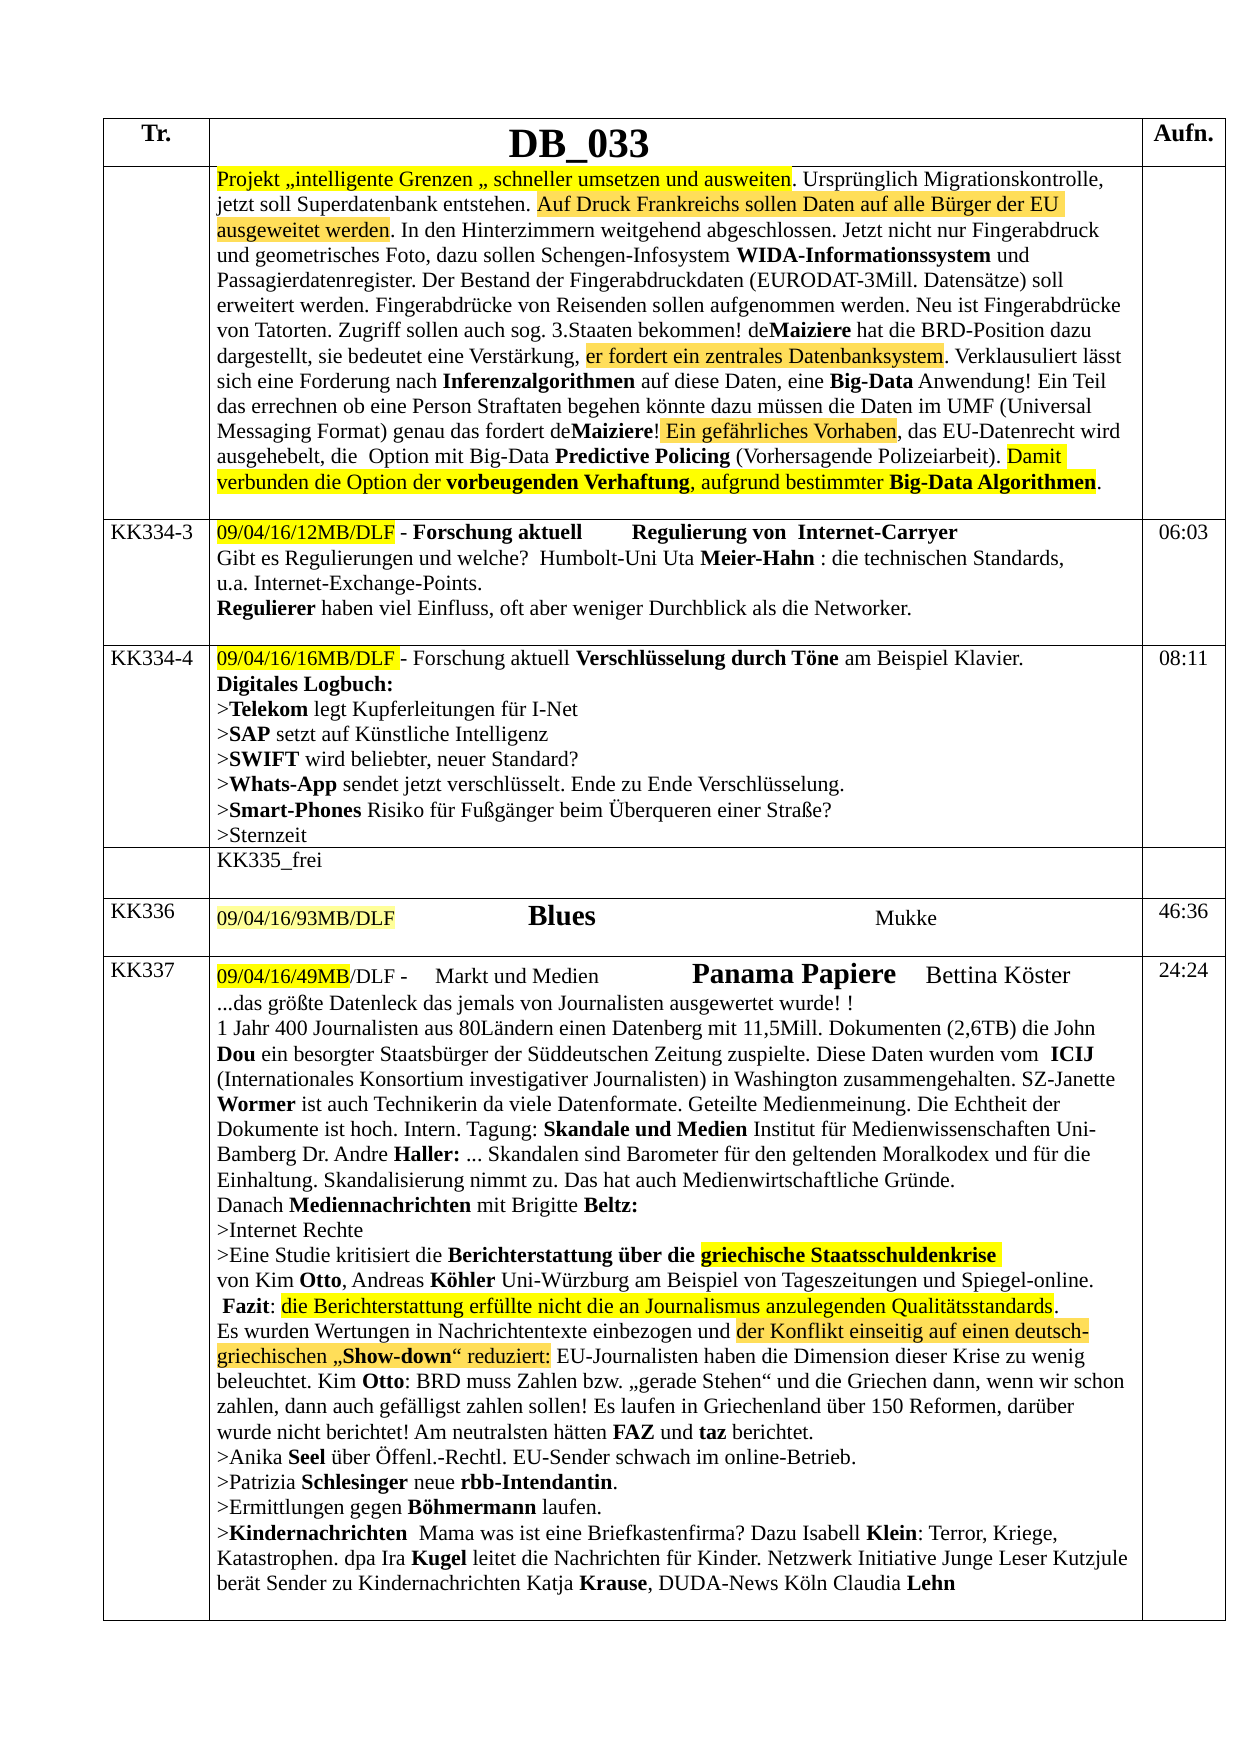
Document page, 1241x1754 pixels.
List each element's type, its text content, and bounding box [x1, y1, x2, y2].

table_cell KK337 [104, 957, 209, 1620]
table_cell 09/04/16/16MB/DLF - Forschung aktuell Verschlüsselung durch Töne am Beispiel Klavier. Digitales Logbuch: >Telekom legt Kupferleitungen für I-Net >SAP setzt auf Künstliche Intelligenz >SWIFT wird beliebter, neuer Standard? >Whats-App sendet jetzt verschlüsselt. Ende zu Ende Verschlüsselung. >Smart-Phones Risiko für Fußgänger beim Überqueren einer Straße? >Sternzeit [210, 646, 1142, 847]
table_cell 09/04/16/12MB/DLF - Forschung aktuell Regulierung von Internet-Carryer Gibt es Regulierungen und welche? Humbolt-Uni Uta Meier-Hahn : die technischen Standards, u.a. Internet-Exchange-Points. Regulierer haben viel Einfluss, oft aber weniger Durchblick als die Networker. [210, 520, 1142, 645]
table_cell Projekt „intelligente Grenzen „ schneller umsetzen und ausweiten. Ursprünglich Migrationskontrolle, jetzt soll Superdatenbank entstehen. Auf Druck Frankreichs sollen Daten auf alle Bürger der EU ausgeweitet werden. In den Hinterzimmern weitgehend abgeschlossen. Jetzt nicht nur Fingerabdruck und geometrisches Foto, dazu sollen Schengen-Infosystem WIDA-Informationssystem und Passagierdatenregister. Der Bestand der Fingerabdruckdaten (EURODAT-3Mill. Datensätze) soll erweitert werden. Fingerabdrücke von Reisenden sollen aufgenommen werden. Neu ist Fingerabdrücke von Tatorten. Zugriff sollen auch sog. 3.Staaten bekommen! deMaiziere hat die BRD-Position dazu dargestellt, sie bedeutet eine Verstärkung, er fordert ein zentrales Datenbanksystem. Verklausuliert lässt sich eine Forderung nach Inferenzalgorithmen auf diese Daten, eine Big-Data Anwendung! Ein Teil das errechnen ob eine Person Straftaten begehen könnte dazu müssen die Daten im UMF (Universal Messaging Format) genau das fordert deMaiziere! Ein gefährliches Vorhaben, das EU-Datenrecht wird ausgehebelt, die Option mit Big-Data Predictive Policing (Vorhersagende Polizeiarbeit). Damit verbunden die Option der vorbeugenden Verhaftung, aufgrund bestimmter Big-Data Algorithmen. [210, 167, 1142, 519]
table_header DB_033 [210, 119, 1142, 166]
table_header Tr. [104, 119, 209, 166]
table_cell KK336 [104, 899, 209, 956]
table_header Aufn. [1143, 119, 1225, 166]
table_cell 24:24 [1143, 957, 1225, 1620]
table_cell 09/04/16/49MB/DLF - Markt und Medien Panama Papiere Bettina Köster ...das größte Datenleck das jemals von Journalisten ausgewertet wurde! ! 1 Jahr 400 Journalisten aus 80Ländern einen Datenberg mit 11,5Mill. Dokumenten (2,6TB) die John Dou ein besorgter Staatsbürger der Süddeutschen Zeitung zuspielte. Diese Daten wurden vom ICIJ (Internationales Konsortium investigativer Journalisten) in Washington zusammengehalten. SZ-Janette Wormer ist auch Technikerin da viele Datenformate. Geteilte Medienmeinung. Die Echtheit der Dokumente ist hoch. Intern. Tagung: Skandale und Medien Institut für Medienwissenschaften Uni-Bamberg Dr. Andre Haller: ... Skandalen sind Barometer für den geltenden Moralkodex und für die Einhaltung. Skandalisierung nimmt zu. Das hat auch Medienwirtschaftliche Gründe. Danach Mediennachrichten mit Brigitte Beltz: >Internet Rechte >Eine Studie kritisiert die Berichterstattung über die griechische Staatsschuldenkrise von Kim Otto, Andreas Köhler Uni-Würzburg am Beispiel von Tageszeitungen und Spiegel-online. Fazit: die Berichterstattung erfüllte nicht die an Journalismus anzulegenden Qualitätsstandards. Es wurden Wertungen in Nachrichtentexte einbezogen und der Konflikt einseitig auf einen deutsch-griechischen „Show-down“ reduziert: EU-Journalisten haben die Dimension dieser Krise zu wenig beleuchtet. Kim Otto: BRD muss Zahlen bzw. „gerade Stehen“ und die Griechen dann, wenn wir schon zahlen, dann auch gefälligst zahlen sollen! Es laufen in Griechenland über 150 Reformen, darüber wurde nicht berichtet! Am neutralsten hätten FAZ und taz berichtet. >Anika Seel über Öffenl.-Rechtl. EU-Sender schwach im online-Betrieb. >Patrizia Schlesinger neue rbb-Intendantin. >Ermittlungen gegen Böhmermann laufen. >Kindernachrichten Mama was ist eine Briefkastenfirma? Dazu Isabell Klein: Terror, Kriege, Katastrophen. dpa Ira Kugel leitet die Nachrichten für Kinder. Netzwerk Initiative Junge Leser Kutzjule berät Sender zu Kindernachrichten Katja Krause, DUDA-News Köln Claudia Lehn [210, 957, 1142, 1620]
table_cell [1143, 167, 1225, 519]
table_cell 08:11 [1143, 646, 1225, 847]
table_cell KK334-3 [104, 520, 209, 645]
table_cell [1143, 848, 1225, 898]
table_cell [104, 848, 209, 898]
table_cell [104, 167, 209, 519]
table_cell 46:36 [1143, 899, 1225, 956]
table_cell 09/04/16/93MB/DLF Blues Mukke [210, 899, 1142, 956]
table_cell KK335_frei [210, 848, 1142, 898]
table_cell KK334-4 [104, 646, 209, 847]
table_cell 06:03 [1143, 520, 1225, 645]
